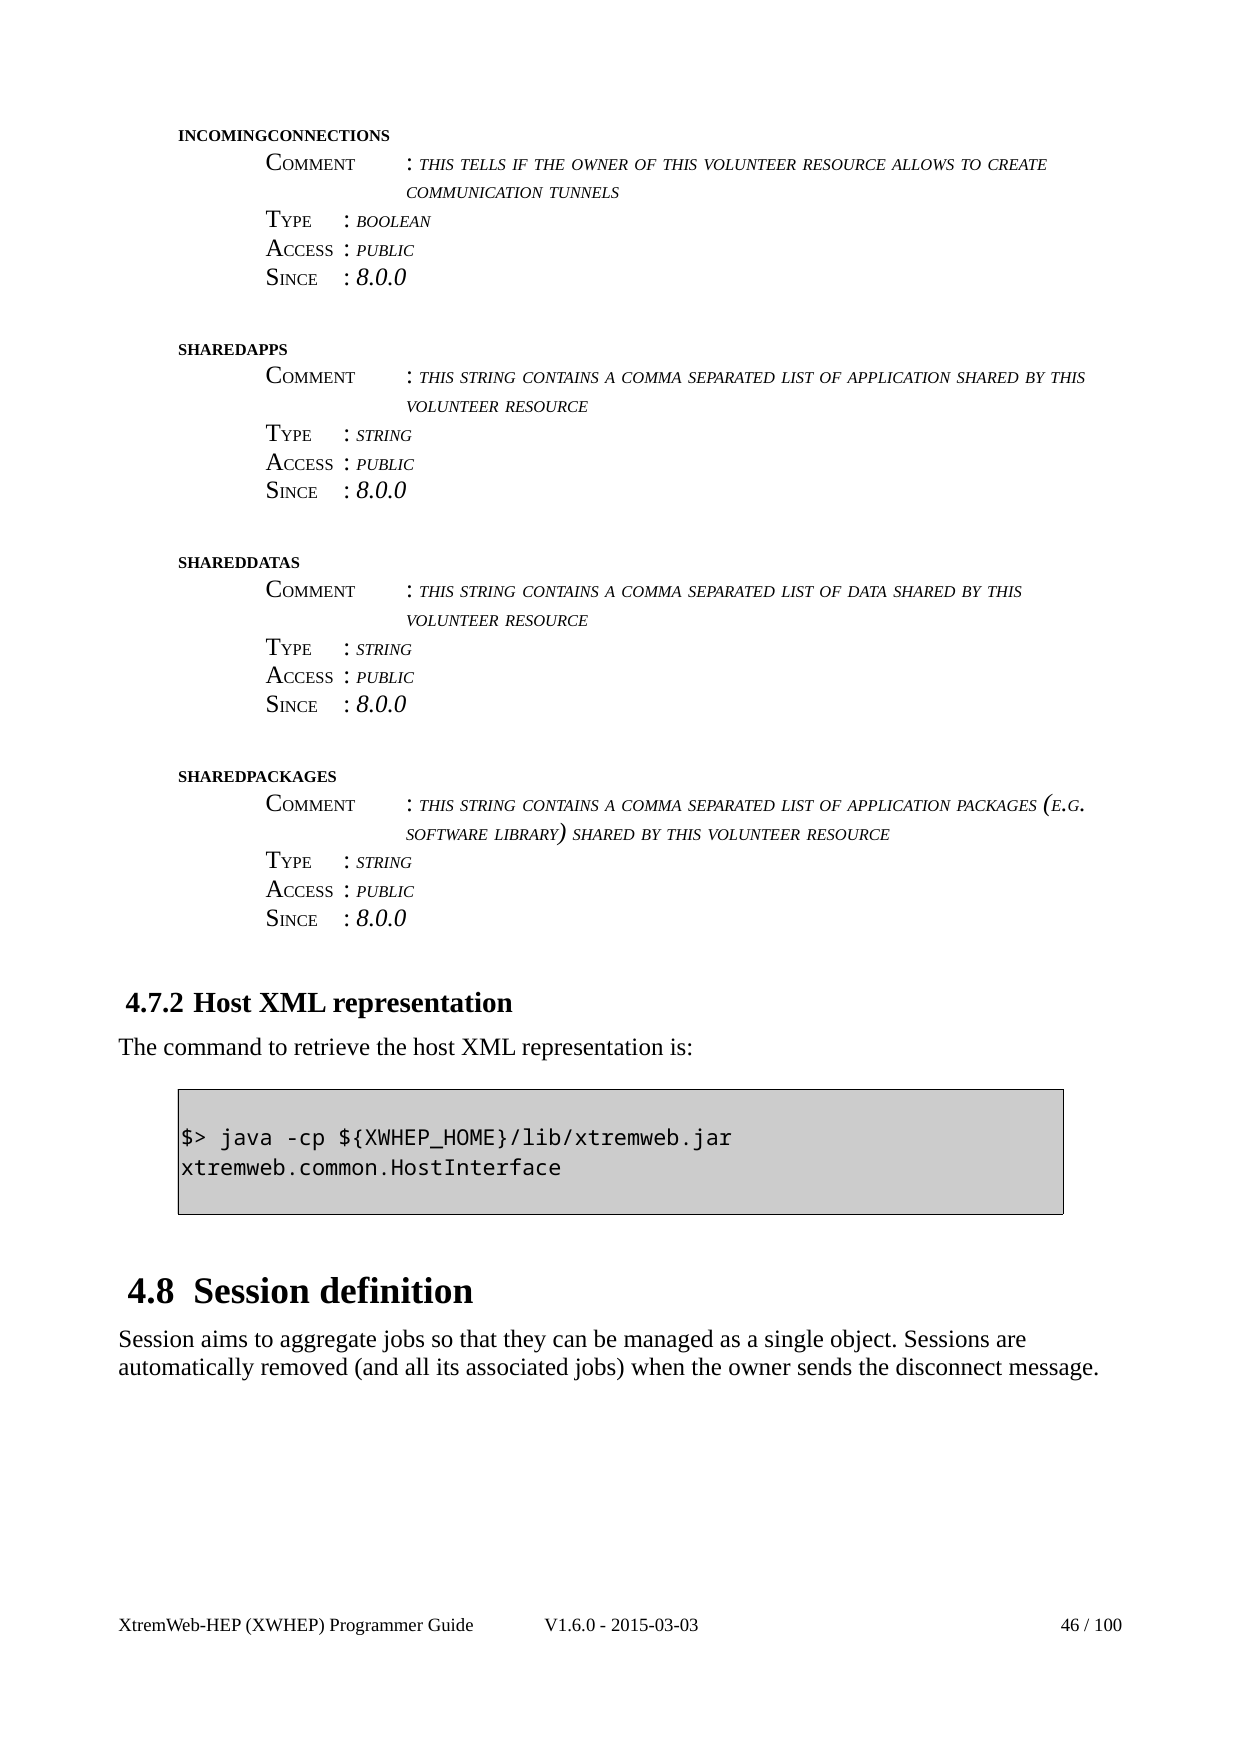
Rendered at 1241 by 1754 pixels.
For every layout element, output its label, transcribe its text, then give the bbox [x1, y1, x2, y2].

text Comment : this string contains a comma separated list of data shared by this volunteer resource [265, 574, 1122, 632]
text Since : 8.0.0 [265, 262, 1122, 291]
text Type : string [265, 418, 1122, 447]
text shareddatas [178, 546, 1122, 574]
text Type : boolean [265, 204, 1122, 233]
text Type : string [265, 632, 1122, 661]
text Access : public [265, 661, 1122, 689]
text Since : 8.0.0 [265, 689, 1122, 718]
subtitle Session definition [118, 1268, 1122, 1311]
text Type : string [265, 846, 1122, 874]
text Access : public [265, 447, 1122, 476]
text The command to retrieve the host XML representation is: [118, 1032, 1122, 1060]
text Access : public [265, 233, 1122, 262]
text Comment : this tells if the owner of this volunteer resource allows to create communication tunnels [265, 147, 1122, 204]
text sharedpackages [178, 759, 1122, 788]
text Access : public [265, 874, 1122, 903]
subtitle Host XML representation [118, 986, 1122, 1019]
text $> java -cp ${XWHEP_HOME}/lib/xtremweb.jar xtremweb.common.HostInterface [179, 1119, 1063, 1178]
text Since : 8.0.0 [265, 476, 1122, 504]
text sharedapps [178, 332, 1122, 361]
text Since : 8.0.0 [265, 903, 1122, 932]
text Comment : this string contains a comma separated list of application shared by this volunteer resource [265, 361, 1122, 418]
text incomingconnections [178, 118, 1122, 147]
text Session aims to aggregate jobs so that they can be managed as a single object. Sessions are automatically removed (and all its associated jobs) when the owner sends the disconnect message. [118, 1324, 1122, 1381]
text Comment : this string contains a comma separated list of application packages (e.g. software library) shared by this volunteer resource [265, 788, 1122, 846]
